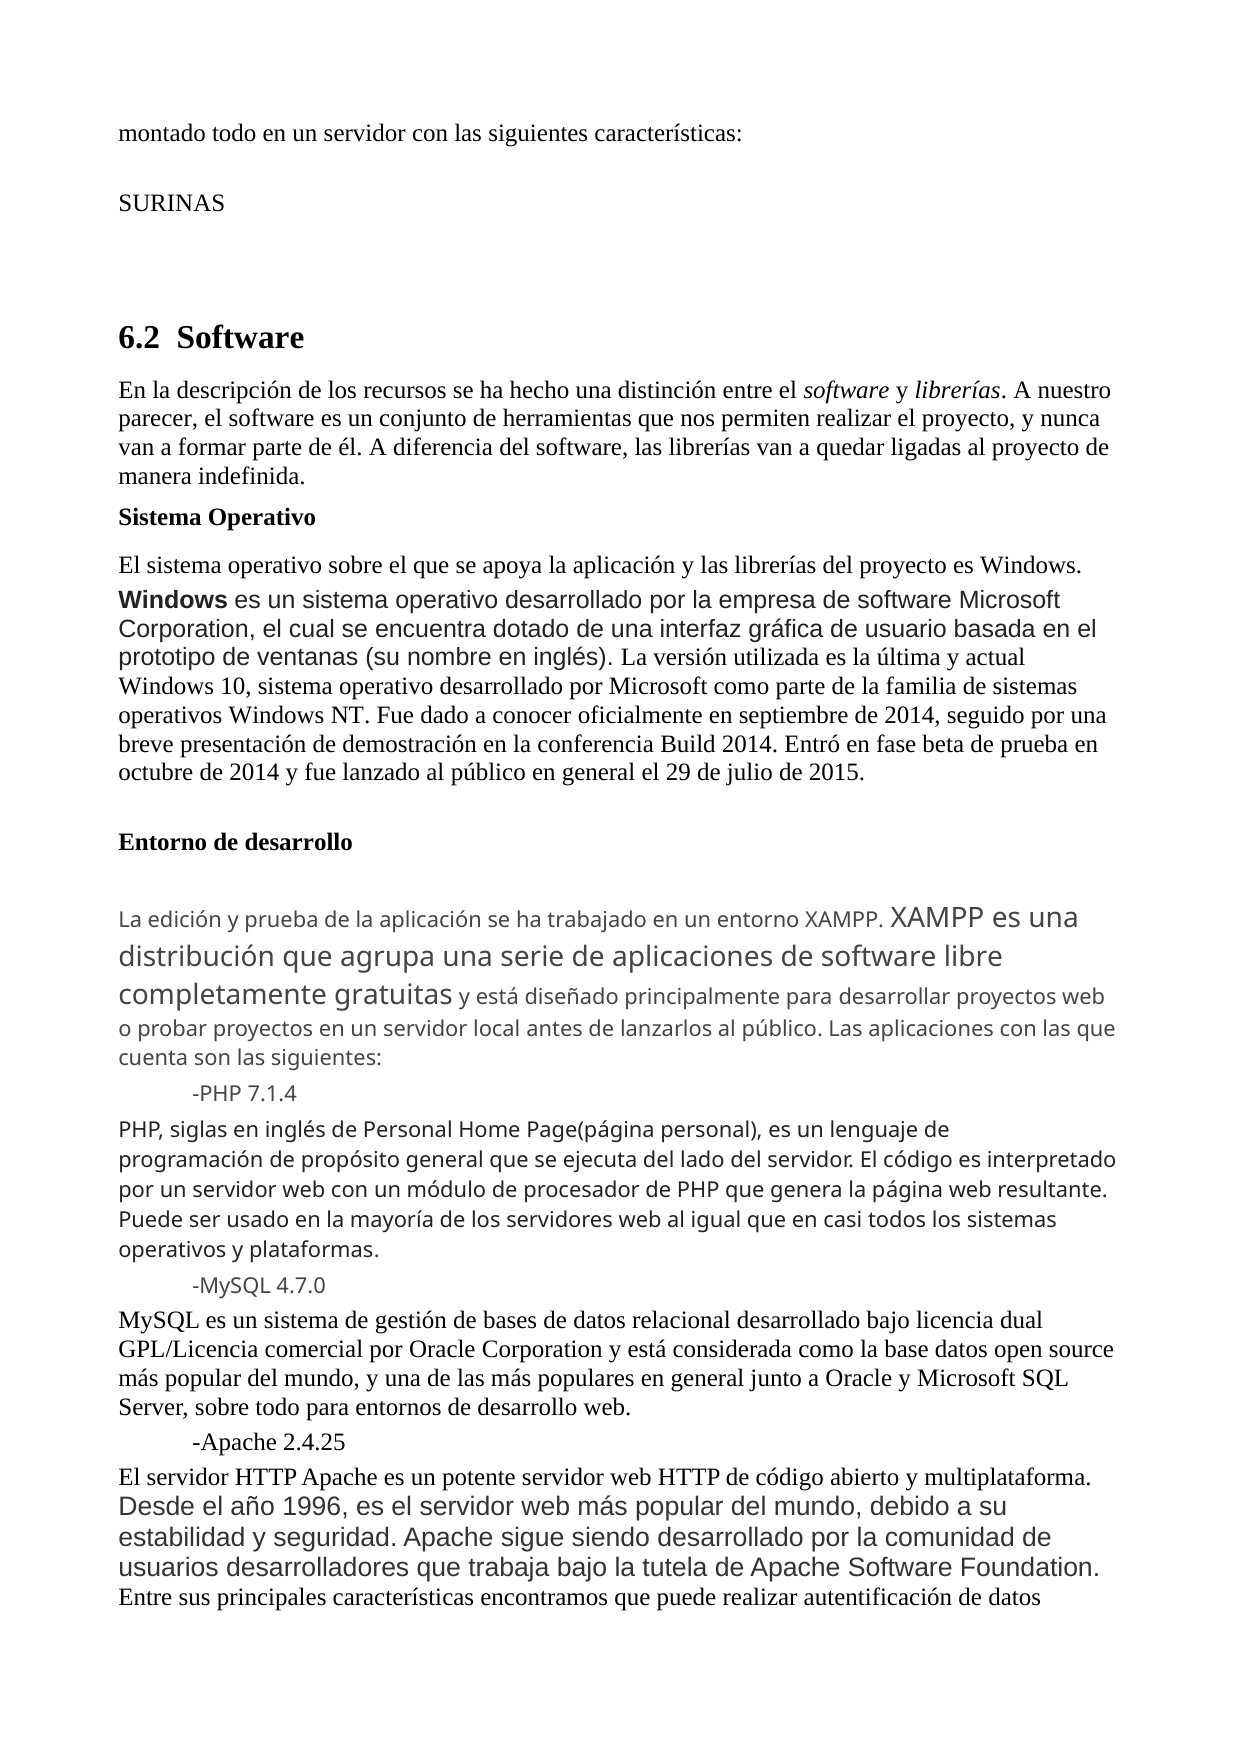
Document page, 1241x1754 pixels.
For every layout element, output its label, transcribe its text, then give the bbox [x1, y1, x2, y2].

text El servidor HTTP Apache es un potente servidor web HTTP de código abierto y multiplataforma. Desde el año 1996, es el servidor web más popular del mundo, debido a su estabilidad y seguridad. Apache sigue siendo desarrollado por la comunidad de usuarios desarrolladores que trabaja bajo la tutela de Apache Software Foundation. Entre sus principales características encontramos que puede realizar autentificación de datos [118, 1462, 1122, 1611]
text La edición y prueba de la aplicación se ha trabajado en un entorno XAMPP. XAMPP es una distribución que agrupa una serie de aplicaciones de software libre completamente gratuitas y está diseñado principalmente para desarrollar proyectos web o probar proyectos en un servidor local antes de lanzarlos al público. Las aplicaciones con las que cuenta son las siguientes: [118, 897, 1122, 1072]
text -Apache 2.4.25 [118, 1427, 1122, 1456]
text Entorno de desarrollo [118, 827, 1122, 856]
text -PHP 7.1.4 [118, 1078, 1122, 1108]
text En la descripción de los recursos se ha hecho una distinción entre el software y librerías. A nuestro parecer, el software es un conjunto de herramientas que nos permiten realizar el proyecto, y nunca van a formar parte de él. A diferencia del software, las librerías van a quedar ligadas al proyecto de manera indefinida. [118, 375, 1122, 490]
subtitle 6.2 Software [118, 318, 1122, 356]
subtitle Sistema Operativo [118, 502, 1122, 531]
text SURINAS [118, 188, 1122, 217]
text montado todo en un servidor con las siguientes características: [118, 118, 1122, 147]
text MySQL es un sistema de gestión de bases de datos relacional desarrollado bajo licencia dual GPL/Licencia comercial por Oracle Corporation y está considerada como la base datos open source más popular del mundo, y una de las más populares en general junto a Oracle y Microsoft SQL Server, sobre todo para entornos de desarrollo web. [118, 1306, 1122, 1421]
text -MySQL 4.7.0 [118, 1269, 1122, 1299]
text PHP, siglas en inglés de Personal Home Page(página personal), es un lenguaje de programación de propósito general que se ejecuta del lado del servidor. El código es interpretado por un servidor web con un módulo de procesador de PHP que genera la página web resultante. Puede ser usado en la mayoría de los servidores web al igual que en casi todos los sistemas operativos y plataformas. [118, 1114, 1122, 1263]
text Windows es un sistema operativo desarrollado por la empresa de software Microsoft Corporation, el cual se encuentra dotado de una interfaz gráfica de usuario basada en el prototipo de ventanas (su nombre en inglés). La versión utilizada es la última y actual Windows 10, sistema operativo desarrollado por Microsoft como parte de la familia de sistemas operativos Windows NT. Fue dado a conocer oficialmente en septiembre de 2014, seguido por una breve presentación de demostración en la conferencia Build 2014. Entró en fase beta de prueba en octubre de 2014 y fue lanzado al público en general el 29 de julio de 2015. [118, 585, 1122, 786]
text El sistema operativo sobre el que se apoya la aplicación y las librerías del proyecto es Windows. [118, 550, 1122, 578]
